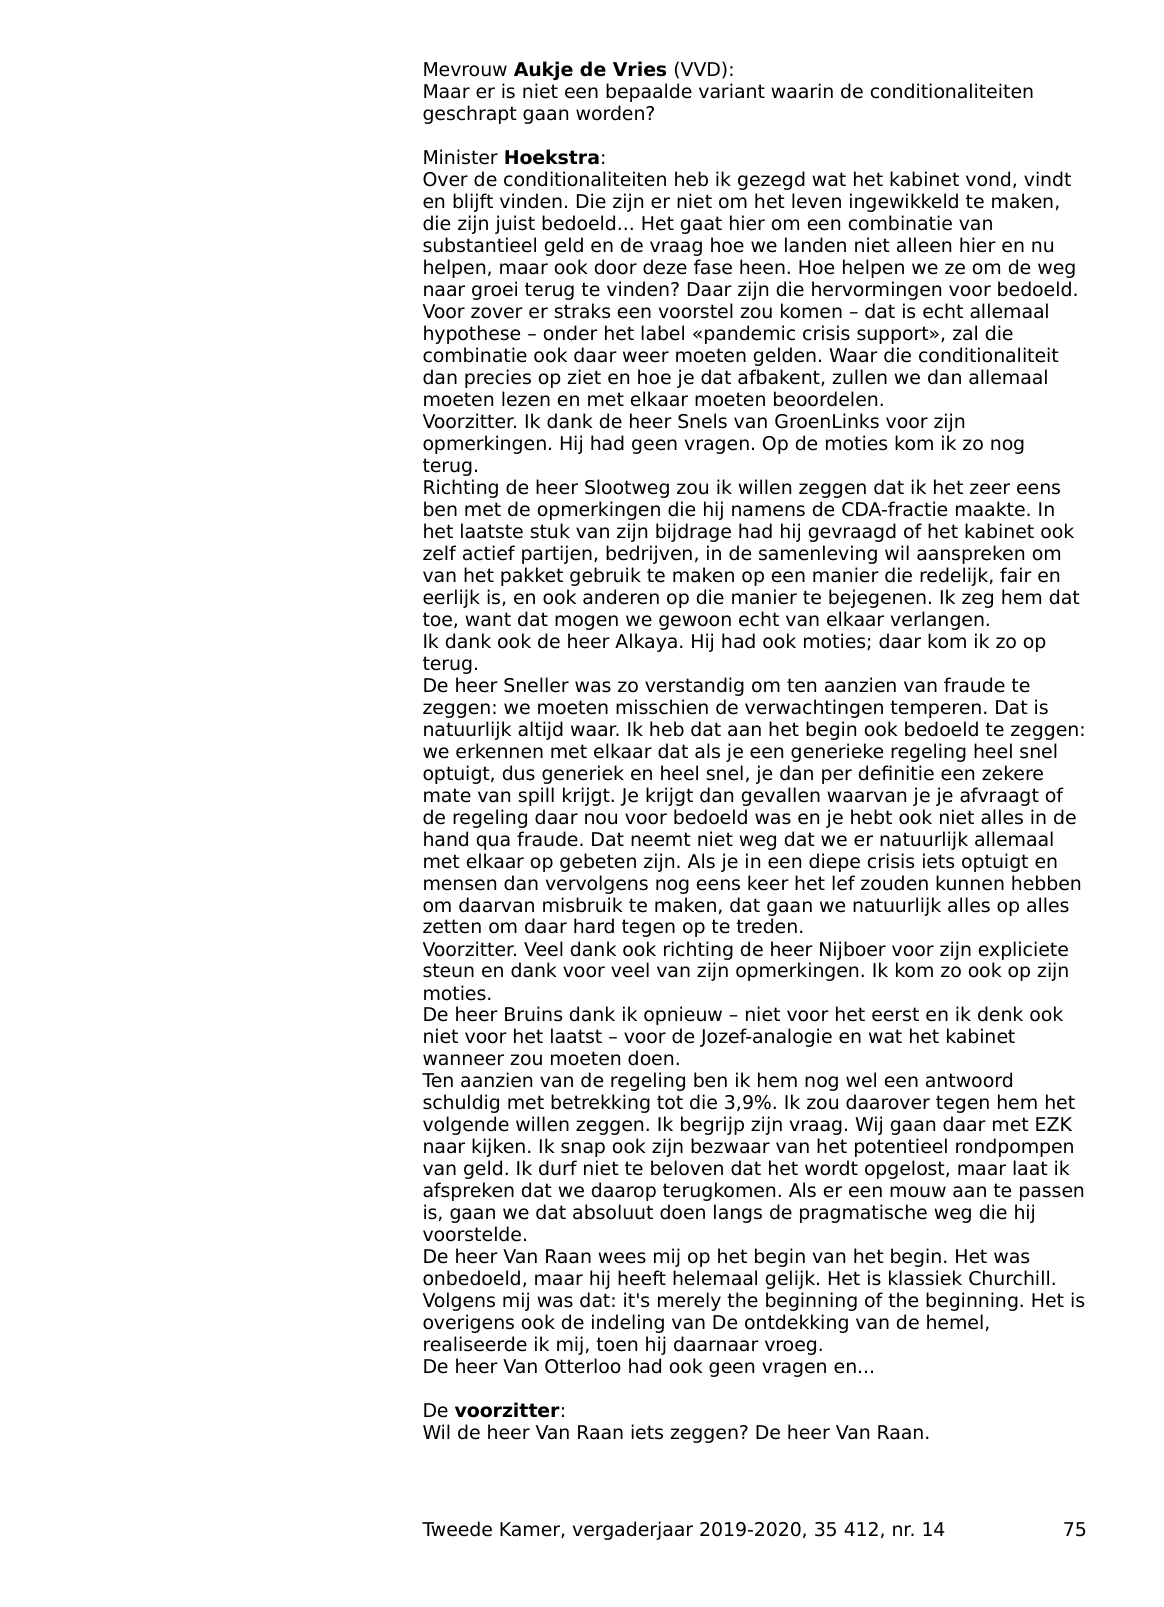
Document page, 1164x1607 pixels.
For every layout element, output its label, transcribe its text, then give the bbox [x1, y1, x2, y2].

text Mevrouw Aukje de Vries (VVD): [422, 59, 1087, 81]
text Wil de heer Van Raan iets zeggen? De heer Van Raan. [422, 1422, 1087, 1444]
text Richting de heer Slootweg zou ik willen zeggen dat ik het zeer eens ben met de opmerkingen die hij namens de CDA-fractie maakte. In het laatste stuk van zijn bijdrage had hij gevraagd of het kabinet ook zelf actief partijen, bedrijven, in de samenleving wil aanspreken om van het pakket gebruik te maken op een manier die redelijk, fair en eerlijk is, en ook anderen op die manier te bejegenen. Ik zeg hem dat toe, want dat mogen we gewoon echt van elkaar verlangen. [422, 477, 1087, 631]
text De heer Van Raan wees mij op het begin van het begin. Het was onbedoeld, maar hij heeft helemaal gelijk. Het is klassiek Churchill. Volgens mij was dat: it's merely the beginning of the beginning. Het is overigens ook de indeling van De ontdekking van de hemel, realiseerde ik mij, toen hij daarnaar vroeg. [422, 1246, 1087, 1356]
text De heer Sneller was zo verstandig om ten aanzien van fraude te zeggen: we moeten misschien de verwachtingen temperen. Dat is natuurlijk altijd waar. Ik heb dat aan het begin ook bedoeld te zeggen: we erkennen met elkaar dat als je een generieke regeling heel snel optuigt, dus generiek en heel snel, je dan per definitie een zekere mate van spill krijgt. Je krijgt dan gevallen waarvan je je afvraagt of de regeling daar nou voor bedoeld was en je hebt ook niet alles in de hand qua fraude. Dat neemt niet weg dat we er natuurlijk allemaal met elkaar op gebeten zijn. Als je in een diepe crisis iets optuigt en mensen dan vervolgens nog eens keer het lef zouden kunnen hebben om daarvan misbruik te maken, dat gaan we natuurlijk alles op alles zetten om daar hard tegen op te treden. [422, 675, 1087, 938]
text Maar er is niet een bepaalde variant waarin de conditionaliteiten geschrapt gaan worden? [422, 81, 1087, 125]
text Ten aanzien van de regeling ben ik hem nog wel een antwoord schuldig met betrekking tot die 3,9%. Ik zou daarover tegen hem het volgende willen zeggen. Ik begrijp zijn vraag. Wij gaan daar met EZK naar kijken. Ik snap ook zijn bezwaar van het potentieel rondpompen van geld. Ik durf niet te beloven dat het wordt opgelost, maar laat ik afspreken dat we daarop terugkomen. Als er een mouw aan te passen is, gaan we dat absoluut doen langs de pragmatische weg die hij voorstelde. [422, 1070, 1087, 1246]
text Voorzitter. Veel dank ook richting de heer Nijboer voor zijn expliciete steun en dank voor veel van zijn opmerkingen. Ik kom zo ook op zijn moties. [422, 938, 1087, 1004]
text De heer Bruins dank ik opnieuw – niet voor het eerst en ik denk ook niet voor het laatst – voor de Jozef-analogie en wat het kabinet wanneer zou moeten doen. [422, 1004, 1087, 1070]
text Minister Hoekstra: [422, 147, 1087, 169]
text Voorzitter. Ik dank de heer Snels van GroenLinks voor zijn opmerkingen. Hij had geen vragen. Op de moties kom ik zo nog terug. [422, 411, 1087, 477]
text Ik dank ook de heer Alkaya. Hij had ook moties; daar kom ik zo op terug. [422, 631, 1087, 675]
text De voorzitter: [422, 1400, 1087, 1422]
text De heer Van Otterloo had ook geen vragen en... [422, 1356, 1087, 1378]
text Over de conditionaliteiten heb ik gezegd wat het kabinet vond, vindt en blijft vinden. Die zijn er niet om het leven ingewikkeld te maken, die zijn juist bedoeld... Het gaat hier om een combinatie van substantieel geld en de vraag hoe we landen niet alleen hier en nu helpen, maar ook door deze fase heen. Hoe helpen we ze om de weg naar groei terug te vinden? Daar zijn die hervormingen voor bedoeld. Voor zover er straks een voorstel zou komen – dat is echt allemaal hypothese – onder het label «pandemic crisis support», zal die combinatie ook daar weer moeten gelden. Waar die conditionaliteit dan precies op ziet en hoe je dat afbakent, zullen we dan allemaal moeten lezen en met elkaar moeten beoordelen. [422, 169, 1087, 411]
